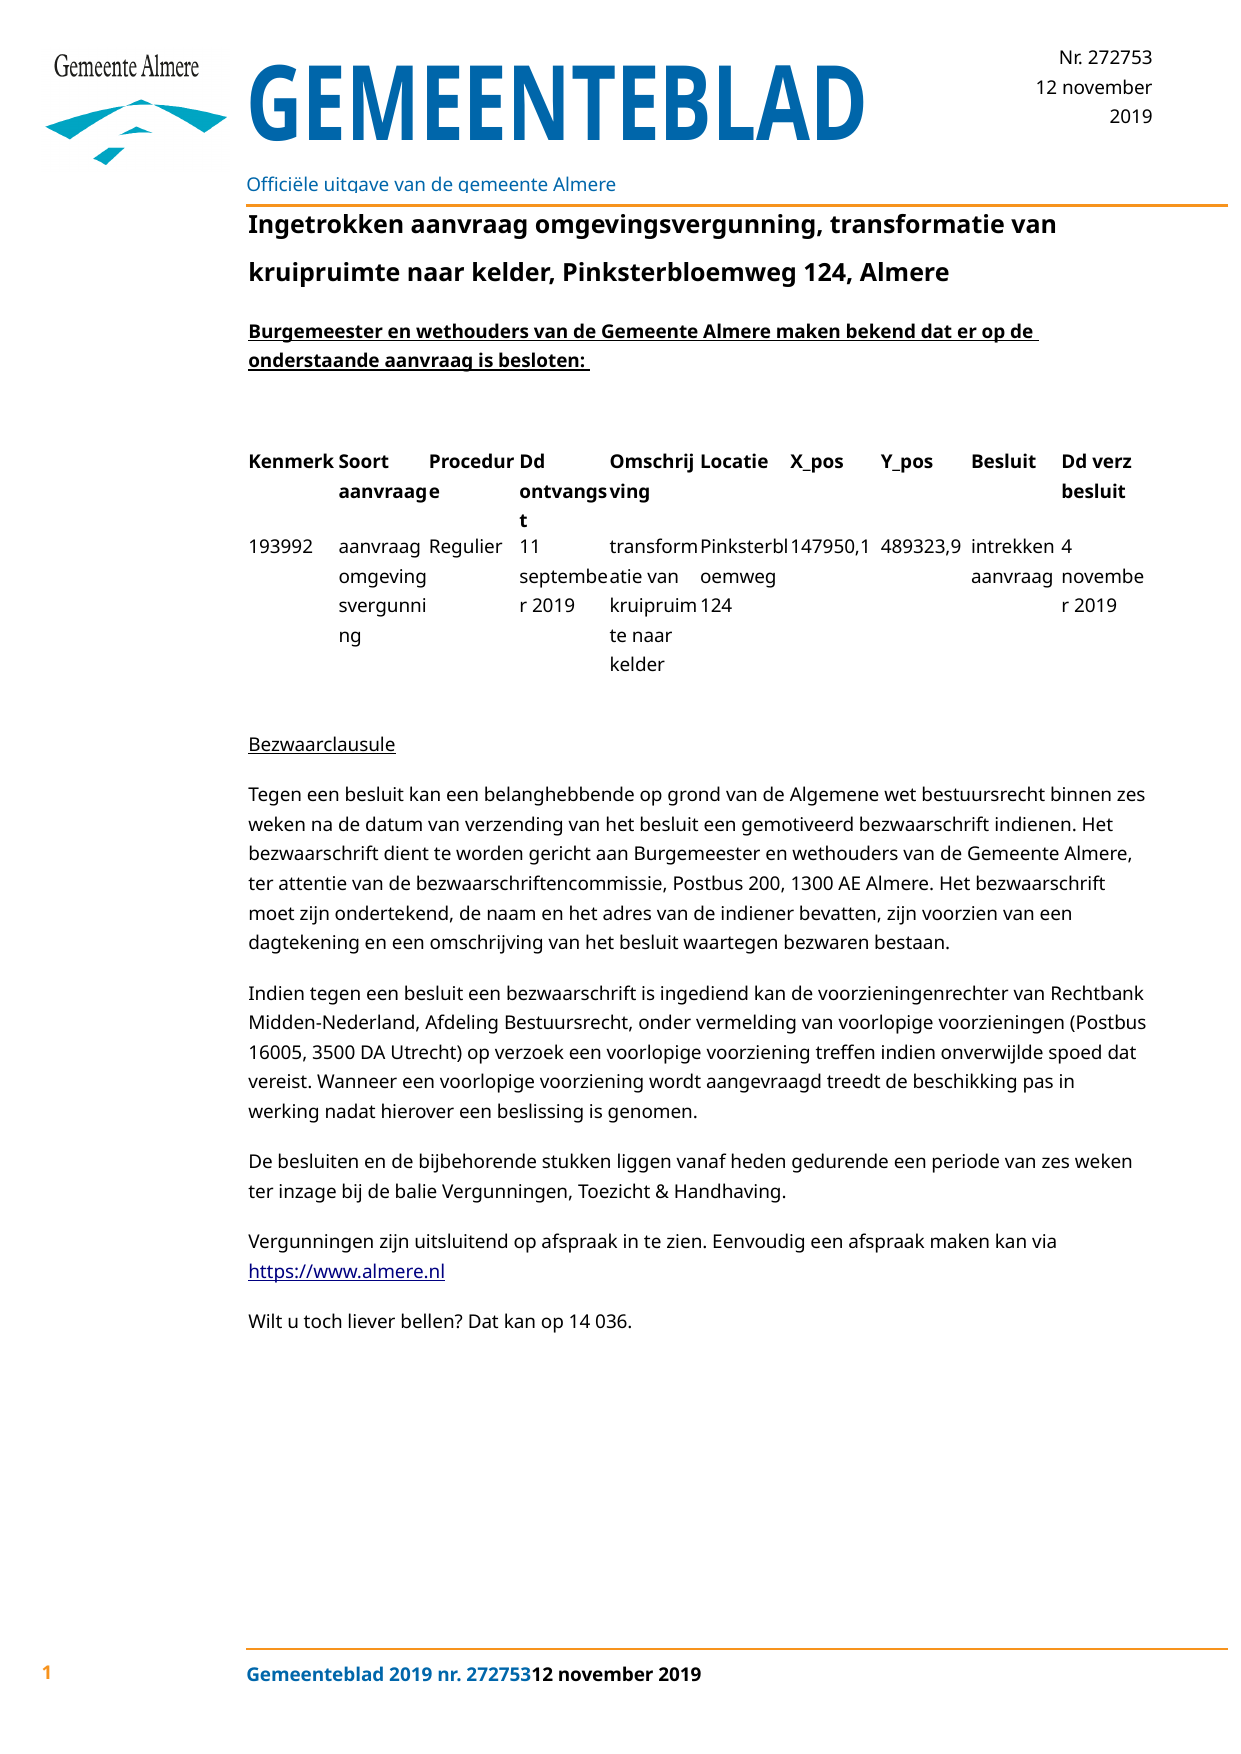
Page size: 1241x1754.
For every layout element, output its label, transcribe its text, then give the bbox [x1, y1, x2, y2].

table_cell Regulier [429, 533, 519, 677]
table_header Besluit [971, 449, 1061, 533]
table_header Soort aanvraag [338, 449, 429, 533]
text Ingetrokken aanvraag omgevingsvergunning, transformatie van kruipruimte naar kelder, Pinksterbloemweg 124, Almere [248, 207, 1152, 288]
table_cell 193992 [248, 533, 338, 677]
table_header Procedure [429, 449, 519, 533]
table_cell 11 september 2019 [519, 533, 609, 677]
text Burgemeester en wethouders van de Gemeente Almere maken bekend dat er op de onderstaande aanvraag is besloten: [248, 318, 1152, 373]
table_cell transformatie van kruipruimte naar kelder [609, 533, 700, 677]
table_header Dd verz besluit [1061, 449, 1152, 533]
text Indien tegen een besluit een bezwaarschrift is ingediend kan de voorzieningenrechter van Rechtbank Midden-Nederland, Afdeling Bestuursrecht, onder vermelding van voorlopige voorzieningen (Postbus 16005, 3500 DA Utrecht) op verzoek een voorlopige voorziening treffen indien onverwijlde spoed dat vereist. Wanneer een voorlopige voorziening wordt aangevraagd treedt de beschikking pas in werking nadat hierover een beslissing is genomen. [248, 980, 1152, 1124]
table_header Omschrijving [609, 449, 700, 533]
table_cell 147950,1 [790, 533, 881, 677]
text De besluiten en de bijbehorende stukken liggen vanaf heden gedurende een periode van zes weken ter inzage bij de balie Vergunningen, Toezicht & Handhaving. [248, 1148, 1152, 1204]
table_cell aanvraag omgevingsvergunning [338, 533, 429, 677]
text Bezwaarclausule [248, 731, 1152, 757]
text Wilt u toch liever bellen? Dat kan op 14 036. [248, 1308, 1152, 1334]
table_header Kenmerk [248, 449, 338, 533]
table_cell 4 november 2019 [1061, 533, 1152, 677]
table_cell 489323,9 [881, 533, 971, 677]
table_cell Pinksterbloemweg 124 [700, 533, 790, 677]
table_cell intrekken aanvraag [971, 533, 1061, 677]
table_header Locatie [700, 449, 790, 533]
text Tegen een besluit kan een belanghebbende op grond van de Algemene wet bestuursrecht binnen zes weken na de datum van verzending van het besluit een gemotiveerd bezwaarschrift indienen. Het bezwaarschrift dient te worden gericht aan Burgemeester en wethouders van de Gemeente Almere, ter attentie van de bezwaarschriftencommissie, Postbus 200, 1300 AE Almere. Het bezwaarschrift moet zijn ondertekend, de naam en het adres van de indiener bevatten, zijn voorzien van een dagtekening en een omschrijving van het besluit waartegen bezwaren bestaan. [248, 781, 1152, 955]
table_header Dd ontvangst [519, 449, 609, 533]
table_header Y_pos [881, 449, 971, 533]
table_header X_pos [790, 449, 881, 533]
picture [41, 47, 231, 172]
text Vergunningen zijn uitsluitend op afspraak in te zien. Eenvoudig een afspraak maken kan via https://www.almere.nl [248, 1228, 1152, 1284]
